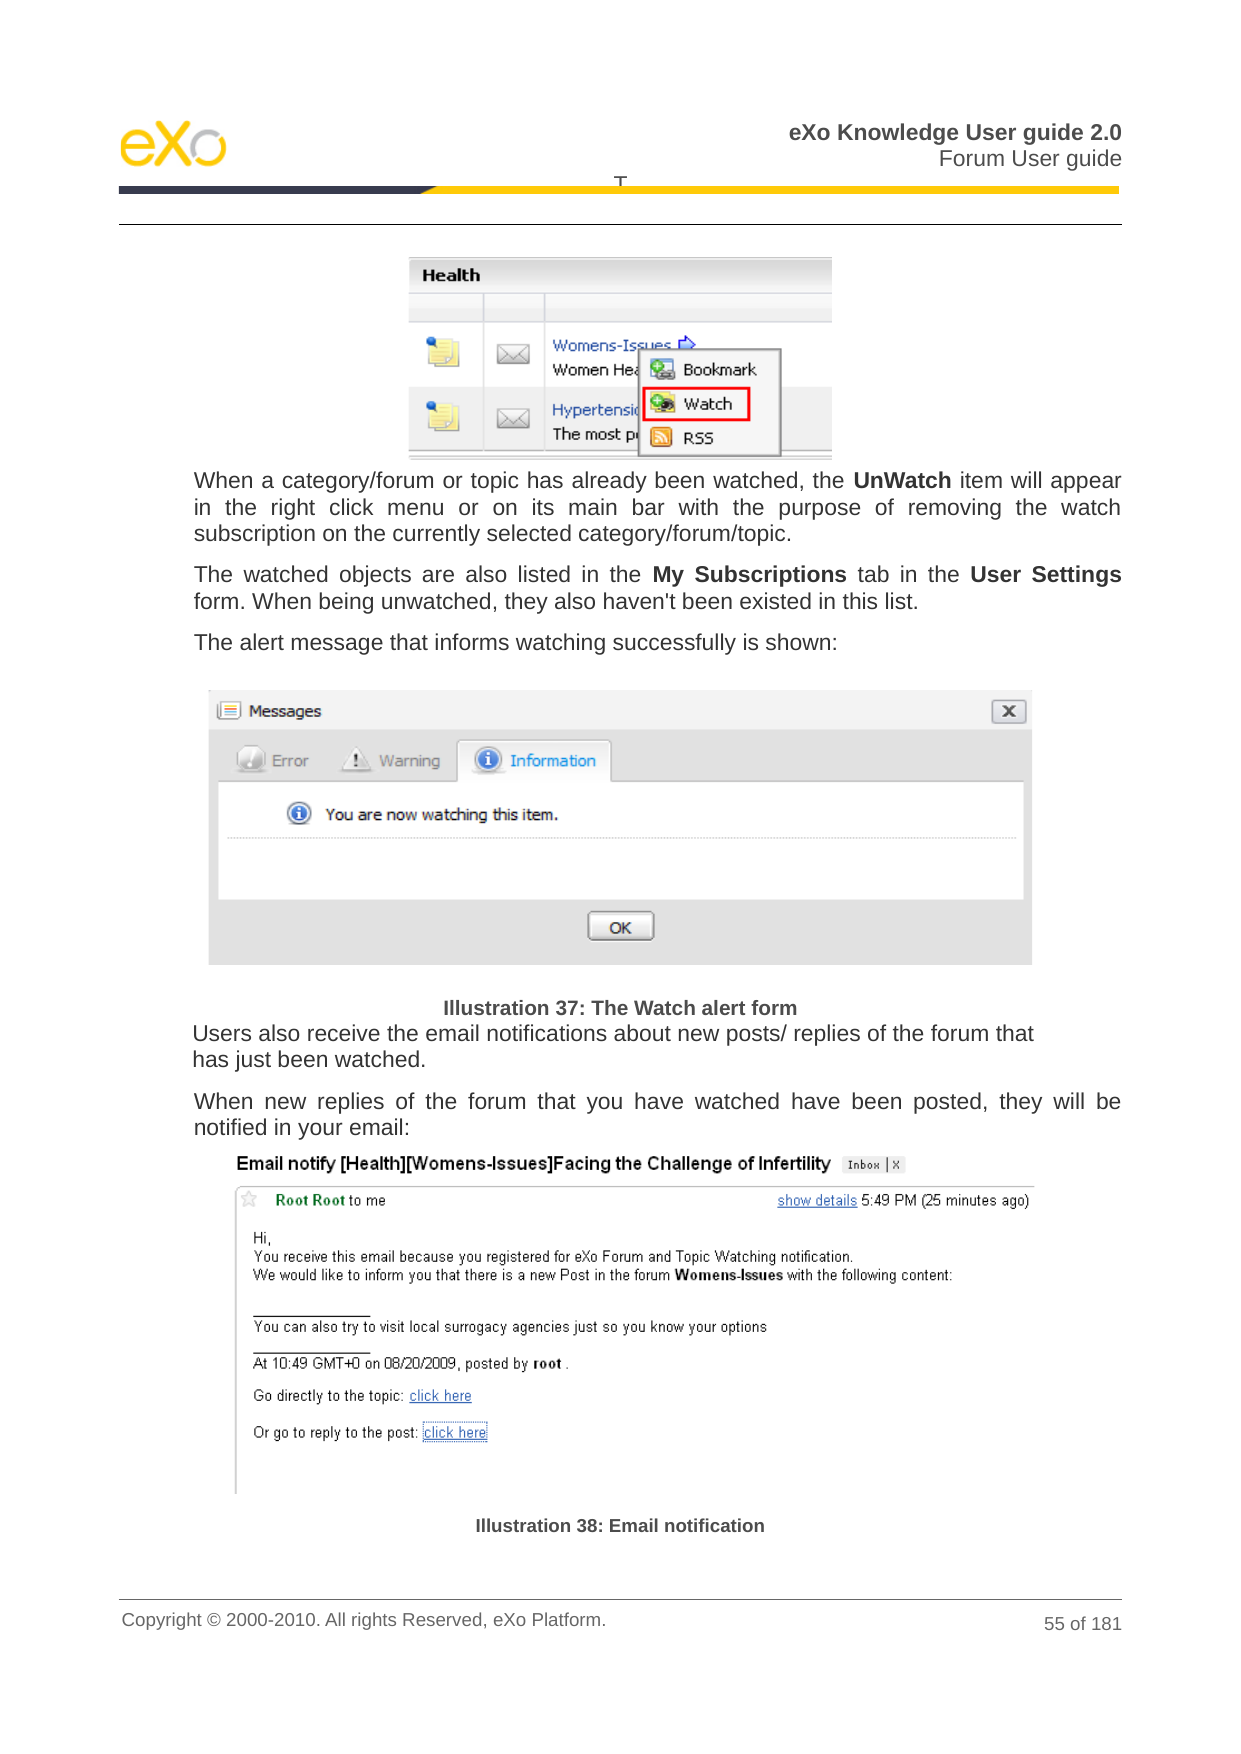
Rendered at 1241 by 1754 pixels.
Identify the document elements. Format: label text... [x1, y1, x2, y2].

picture [118, 186, 1119, 194]
text Users also receive the email notifications about new posts/ replies of the forum that has just been watched. [118, 670, 1122, 1073]
picture [120, 120, 227, 167]
text Illustration 37: The Watch alert form [190, 965, 1050, 1020]
picture [231, 1147, 1035, 1494]
list When a category/forum or topic has already been watched, the UnWatch item will appear in the right click menu or on its main bar with the purpose of removing the watch subscription on the currently selected category/forum/topic. [156, 460, 1122, 546]
list The watched objects are also listed in the My Subscriptions tab in the User Settings form. When being unwatched, they also haven't been existed in this list. [156, 561, 1122, 614]
list The alert message that informs watching successfully is shown: [156, 629, 1122, 655]
list [206, 1537, 1034, 1557]
picture [208, 690, 1033, 965]
picture [408, 257, 832, 460]
list When new replies of the forum that you have watched have been posted, they will be notified in your email: [156, 1088, 1122, 1140]
list Illustration 38: Email notification [206, 1494, 1034, 1537]
